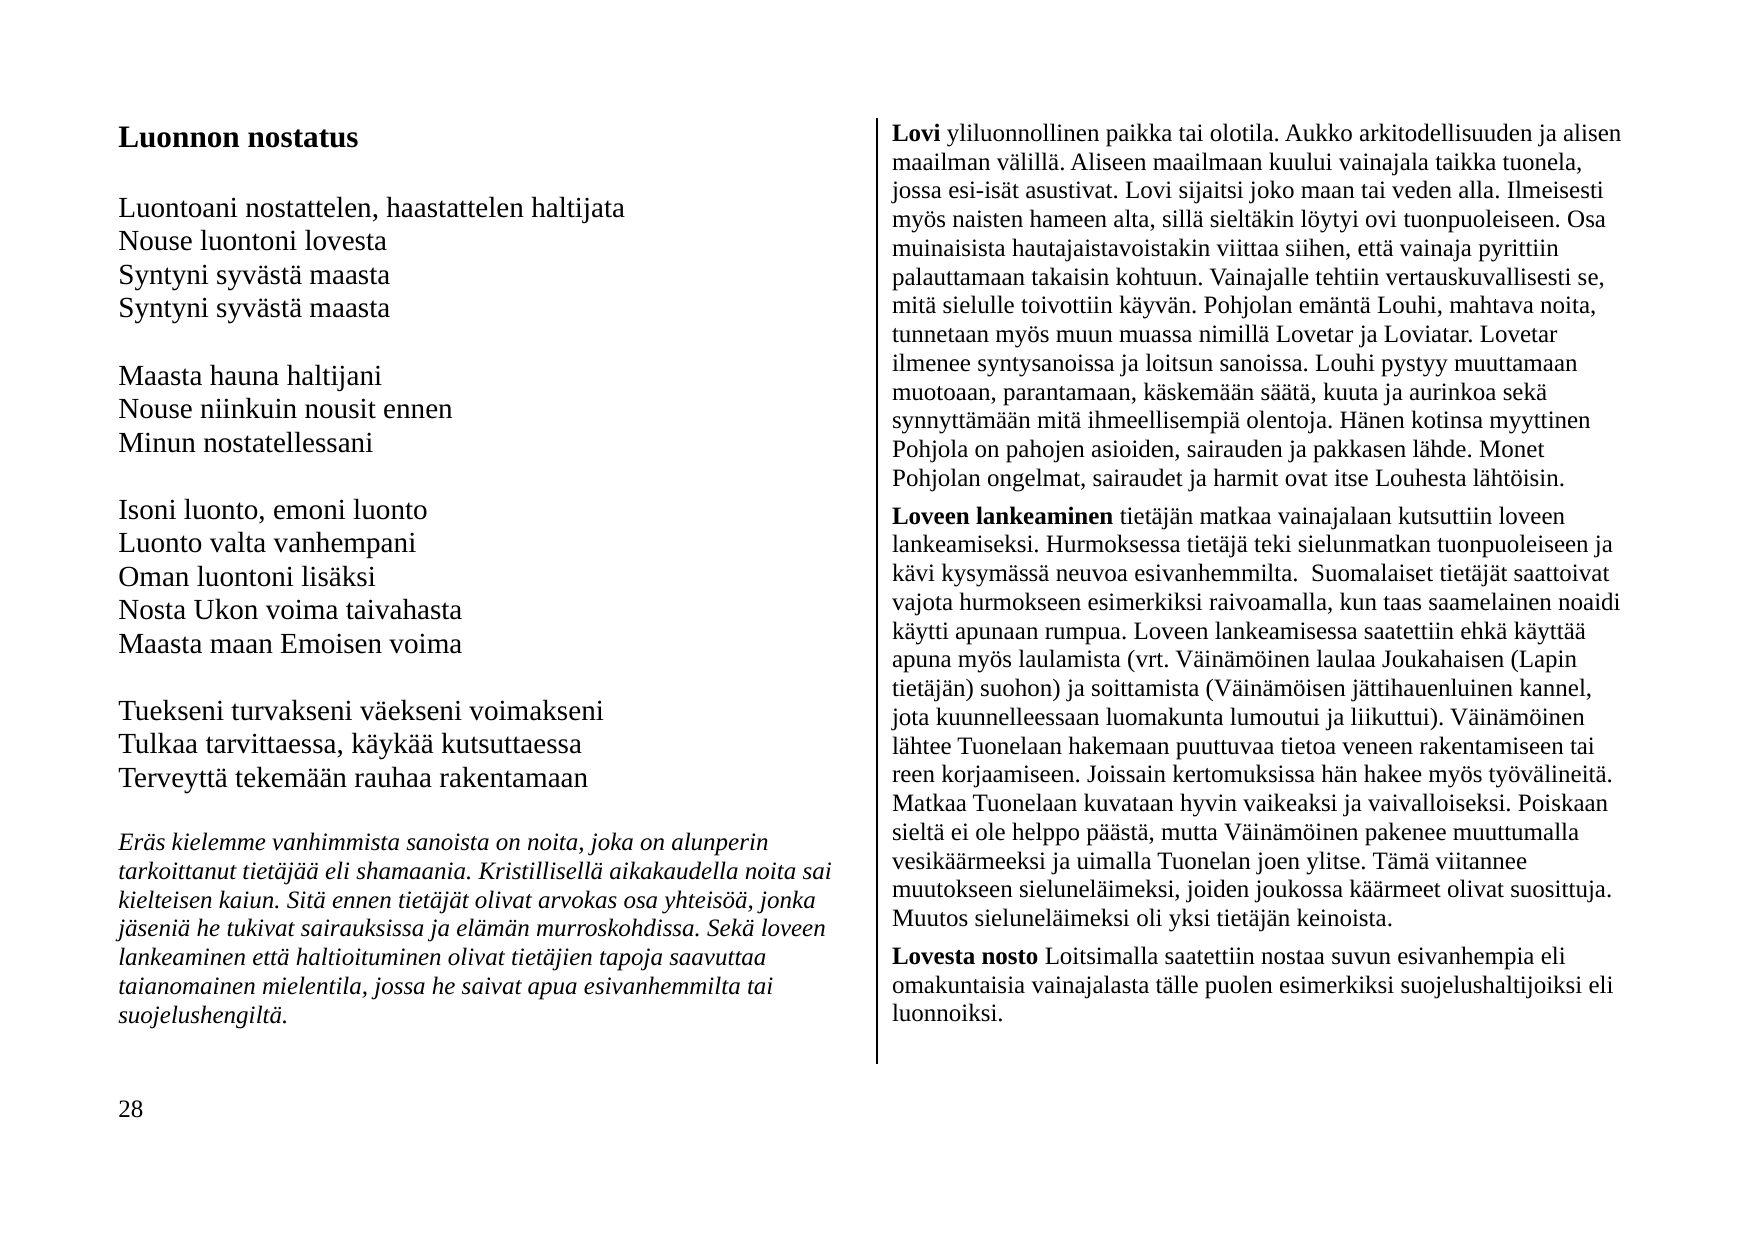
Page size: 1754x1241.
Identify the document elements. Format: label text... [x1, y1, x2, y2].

text Lovi yliluonnollinen paikka tai olotila. Aukko arkitodellisuuden ja alisen maailman välillä. Aliseen maailmaan kuului vainajala taikka tuonela, jossa esi-isät asustivat. Lovi sijaitsi joko maan tai veden alla. Ilmeisesti myös naisten hameen alta, sillä sieltäkin löytyi ovi tuonpuoleiseen. Osa muinaisista hautajaistavoistakin viittaa siihen, että vainaja pyrittiin palauttamaan takaisin kohtuun. Vainajalle tehtiin vertauskuvallisesti se, mitä sielulle toivottiin käyvän. Pohjolan emäntä Louhi, mahtava noita, tunnetaan myös muun muassa nimillä Lovetar ja Loviatar. Lovetar ilmenee syntysanoissa ja loitsun sanoissa. Louhi pystyy muuttamaan muotoaan, parantamaan, käskemään säätä, kuuta ja aurinkoa sekä synnyttämään mitä ihmeellisempiä olentoja. Hänen kotinsa myyttinen Pohjola on pahojen asioiden, sairauden ja pakkasen lähde. Monet Pohjolan ongelmat, sairaudet ja harmit ovat itse Louhesta lähtöisin. [892, 118, 1635, 492]
text Lovesta nosto Loitsimalla saatettiin nostaa suvun esivanhempia eli omakuntaisia vainajalasta tälle puolen esimerkiksi suojelushaltijoiksi eli luonnoiksi. [892, 941, 1635, 1027]
text Luontoani nostattelen, haastattelen haltijata Nouse luontoni lovesta Syntyni syvästä maasta Syntyni syvästä maasta [118, 190, 862, 358]
text Tuekseni turvakseni väekseni voimakseni Tulkaa tarvittaessa, käykää kutsuttaessa Terveyttä tekemään rauhaa rakentamaan [118, 693, 862, 794]
text Luonnon nostatus [118, 118, 862, 154]
text Loveen lankeaminen tietäjän matkaa vainajalaan kutsuttiin loveen lankeamiseksi. Hurmoksessa tietäjä teki sielunmatkan tuonpuoleiseen ja kävi kysymässä neuvoa esivanhemmilta. Suomalaiset tietäjät saattoivat vajota hurmokseen esimerkiksi raivoamalla, kun taas saamelainen noaidi käytti apunaan rumpua. Loveen lankeamisessa saatettiin ehkä käyttää apuna myös laulamista (vrt. Väinämöinen laulaa Joukahaisen (Lapin tietäjän) suohon) ja soittamista (Väinämöisen jättihauenluinen kannel, jota kuunnelleessaan luomakunta lumoutui ja liikuttui). Väinämöinen lähtee Tuonelaan hakemaan puuttuvaa tietoa veneen rakentamiseen tai reen korjaamiseen. Joissain kertomuksissa hän hakee myös työvälineitä. Matkaa Tuonelaan kuvataan hyvin vaikeaksi ja vaivalloiseksi. Poiskaan sieltä ei ole helppo päästä, mutta Väinämöinen pakenee muuttumalla vesikäärmeeksi ja uimalla Tuonelan joen ylitse. Tämä viitannee muutokseen sieluneläimeksi, joiden joukossa käärmeet olivat suosittuja. Muutos sieluneläimeksi oli yksi tietäjän keinoista. [892, 501, 1635, 932]
text Maasta hauna haltijani Nouse niinkuin nousit ennen Minun nostatellessani Isoni luonto, emoni luonto Luonto valta vanhempani Oman luontoni lisäksi Nosta Ukon voima taivahasta Maasta maan Emoisen voima [118, 358, 862, 693]
text Eräs kielemme vanhimmista sanoista on noita, joka on alunperin tarkoittanut tietäjää eli shamaania. Kristillisellä aikakaudella noita sai kielteisen kaiun. Sitä ennen tietäjät olivat arvokas osa yhteisöä, jonka jäseniä he tukivat sairauksissa ja elämän murroskohdissa. Sekä loveen lankeaminen että haltioituminen olivat tietäjien tapoja saavuttaa taianomainen mielentila, jossa he saivat apua esivanhemmilta tai suojelushengiltä. [118, 827, 862, 1028]
